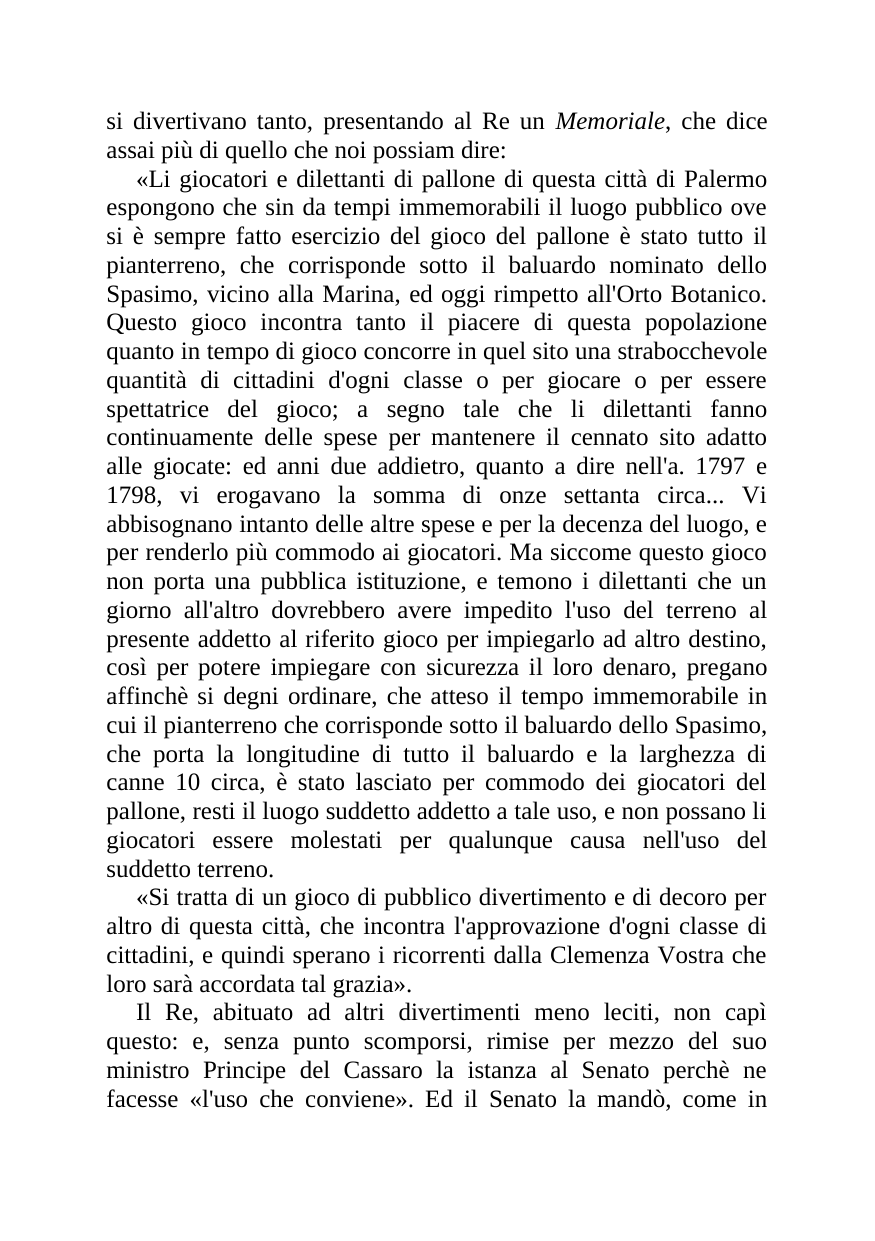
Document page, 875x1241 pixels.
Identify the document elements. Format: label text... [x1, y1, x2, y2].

text Il Re, abituato ad altri divertimenti meno leciti, non capì questo: e, senza punto scomporsi, rimise per mezzo del suo ministro Principe del Cassaro la istanza al Senato perchè ne facesse «l'uso che conviene». Ed il Senato la mandò, come in [106, 997, 768, 1112]
text si divertivano tanto, presentando al Re un Memoriale, che dice assai più di quello che noi possiam dire: [106, 106, 768, 164]
text «Li giocatori e dilettanti di pallone di questa città di Palermo espongono che sin da tempi immemorabili il luogo pubblico ove si è sempre fatto esercizio del gioco del pallone è stato tutto il pianterreno, che corrisponde sotto il baluardo nominato dello Spasimo, vicino alla Marina, ed oggi rimpetto all'Orto Botanico. Questo gioco incontra tanto il piacere di questa popolazione quanto in tempo di gioco concorre in quel sito una strabocchevole quantità di cittadini d'ogni classe o per giocare o per essere spettatrice del gioco; a segno tale che li dilettanti fanno continuamente delle spese per mantenere il cennato sito adatto alle giocate: ed anni due addietro, quanto a dire nell'a. 1797 e 1798, vi erogavano la somma di onze settanta circa... Vi abbisognano intanto delle altre spese e per la decenza del luogo, e per renderlo più commodo ai giocatori. Ma siccome questo gioco non porta una pubblica istituzione, e temono i dilettanti che un giorno all'altro dovrebbero avere impedito l'uso del terreno al presente addetto al riferito gioco per impiegarlo ad altro destino, così per potere impiegare con sicurezza il loro denaro, pregano affinchè si degni ordinare, che atteso il tempo immemorabile in cui il pianterreno che corrisponde sotto il baluardo dello Spasimo, che porta la longitudine di tutto il baluardo e la larghezza di canne 10 circa, è stato lasciato per commodo dei giocatori del pallone, resti il luogo suddetto addetto a tale uso, e non possano li giocatori essere molestati per qualunque causa nell'uso del suddetto terreno. [106, 164, 768, 882]
text «Si tratta di un gioco di pubblico divertimento e di decoro per altro di questa città, che incontra l'approvazione d'ogni classe di cittadini, e quindi sperano i ricorrenti dalla Clemenza Vostra che loro sarà accordata tal grazia». [106, 882, 768, 997]
